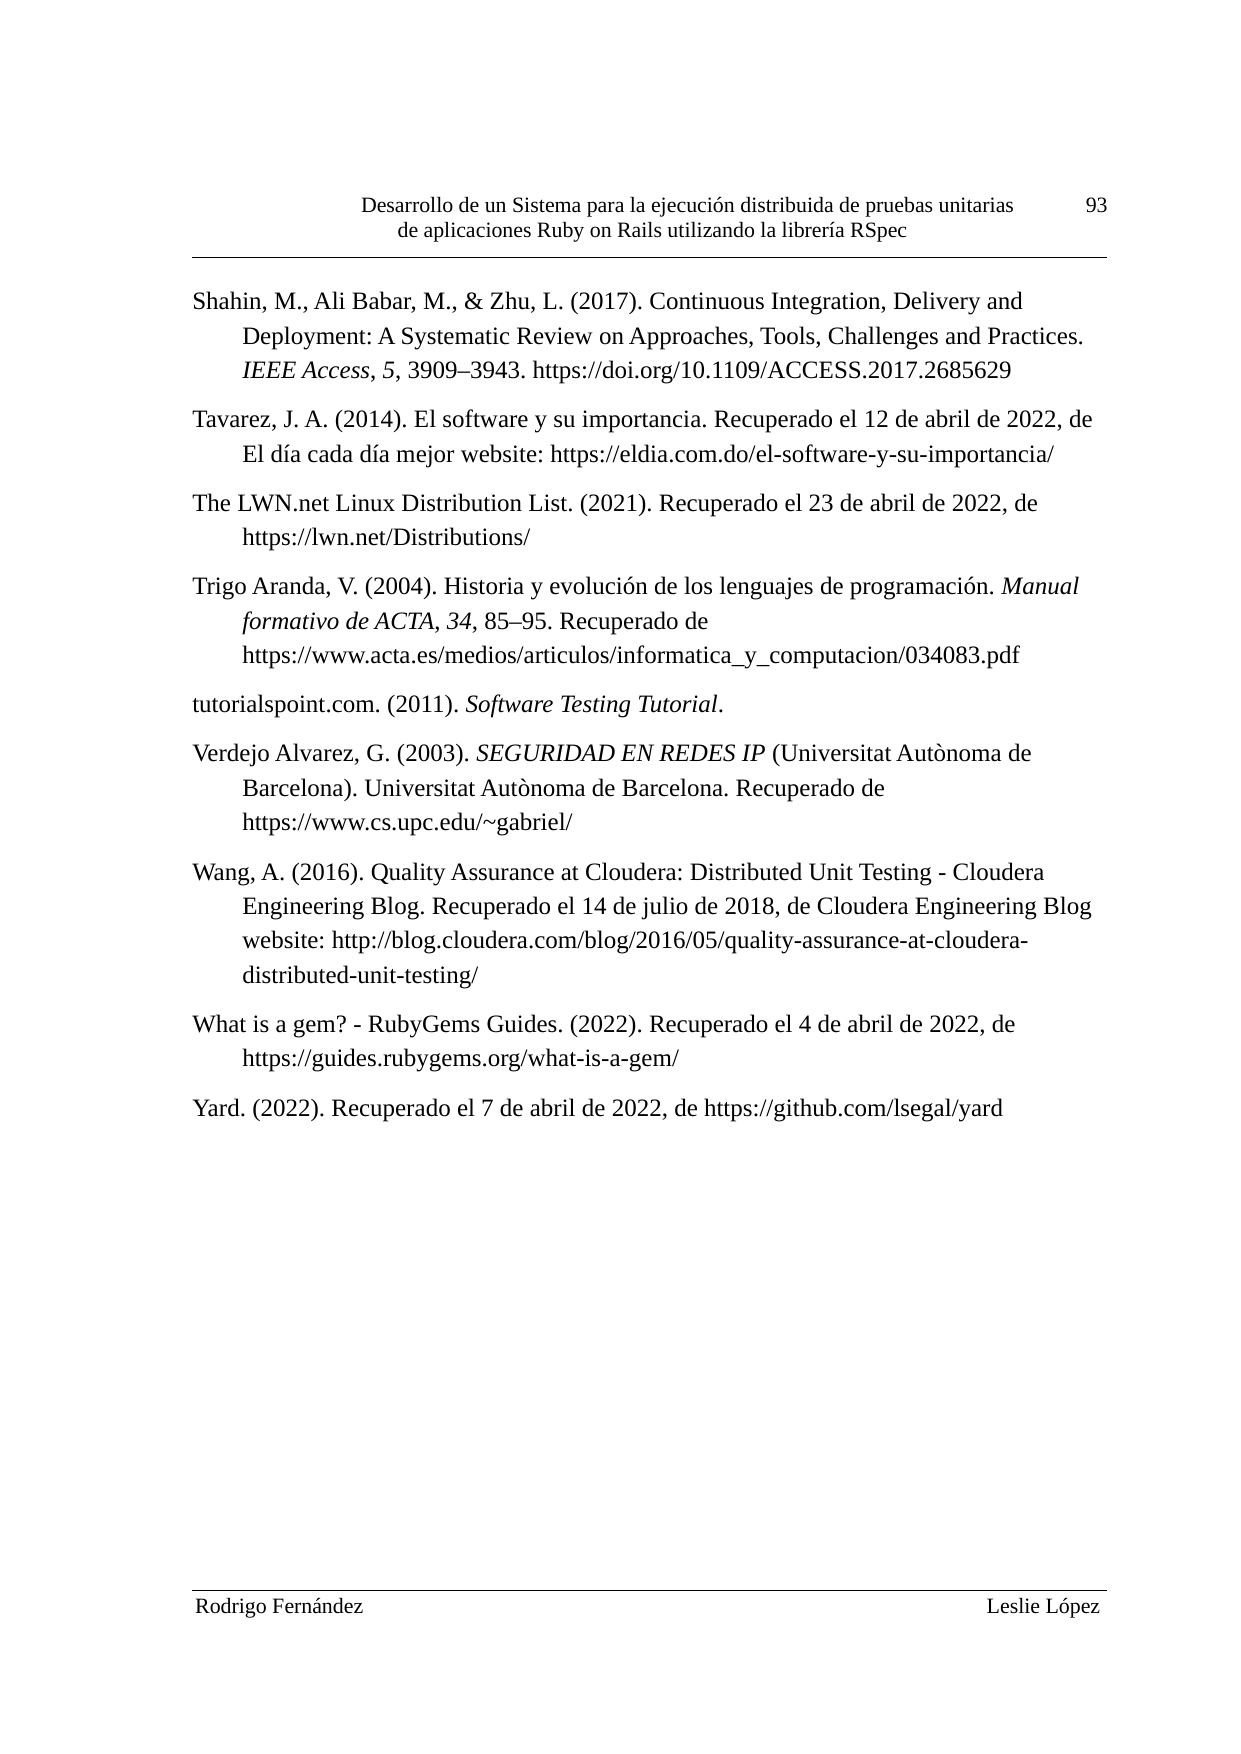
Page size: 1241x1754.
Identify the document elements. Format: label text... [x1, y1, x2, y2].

text Verdejo Alvarez, G. (2003). SEGURIDAD EN REDES IP (Universitat Autònoma de Barcelona). Universitat Autònoma de Barcelona. Recuperado de https://www.cs.upc.edu/~gabriel/ [192, 738, 1107, 836]
text Shahin, M., Ali Babar, M., & Zhu, L. (2017). Continuous Integration, Delivery and Deployment: A Systematic Review on Approaches, Tools, Challenges and Practices. IEEE Access, 5, 3909–3943. https://doi.org/10.1109/ACCESS.2017.2685629 [192, 286, 1107, 384]
text The LWN.net Linux Distribution List. (2021). Recuperado el 23 de abril de 2022, de https://lwn.net/Distributions/ [192, 488, 1107, 551]
text Wang, A. (2016). Quality Assurance at Cloudera: Distributed Unit Testing - Cloudera Engineering Blog. Recuperado el 14 de julio de 2018, de Cloudera Engineering Blog website: http://blog.cloudera.com/blog/2016/05/quality-assurance-at-cloudera-distributed-unit-testing/ [192, 857, 1107, 989]
text What is a gem? - RubyGems Guides. (2022). Recuperado el 4 de abril de 2022, de https://guides.rubygems.org/what-is-a-gem/ [192, 1009, 1107, 1072]
text Tavarez, J. A. (2014). El software y su importancia. Recuperado el 12 de abril de 2022, de El día cada día mejor website: https://eldia.com.do/el-software-y-su-importancia/ [192, 404, 1107, 468]
text Yard. (2022). Recuperado el 7 de abril de 2022, de https://github.com/lsegal/yard [192, 1093, 1107, 1121]
text tutorialspoint.com. (2011). Software Testing Tutorial. [192, 689, 1107, 718]
text Trigo Aranda, V. (2004). Historia y evolución de los lenguajes de programación. Manual formativo de ACTA, 34, 85–95. Recuperado de https://www.acta.es/medios/articulos/informatica_y_computacion/034083.pdf [192, 571, 1107, 669]
